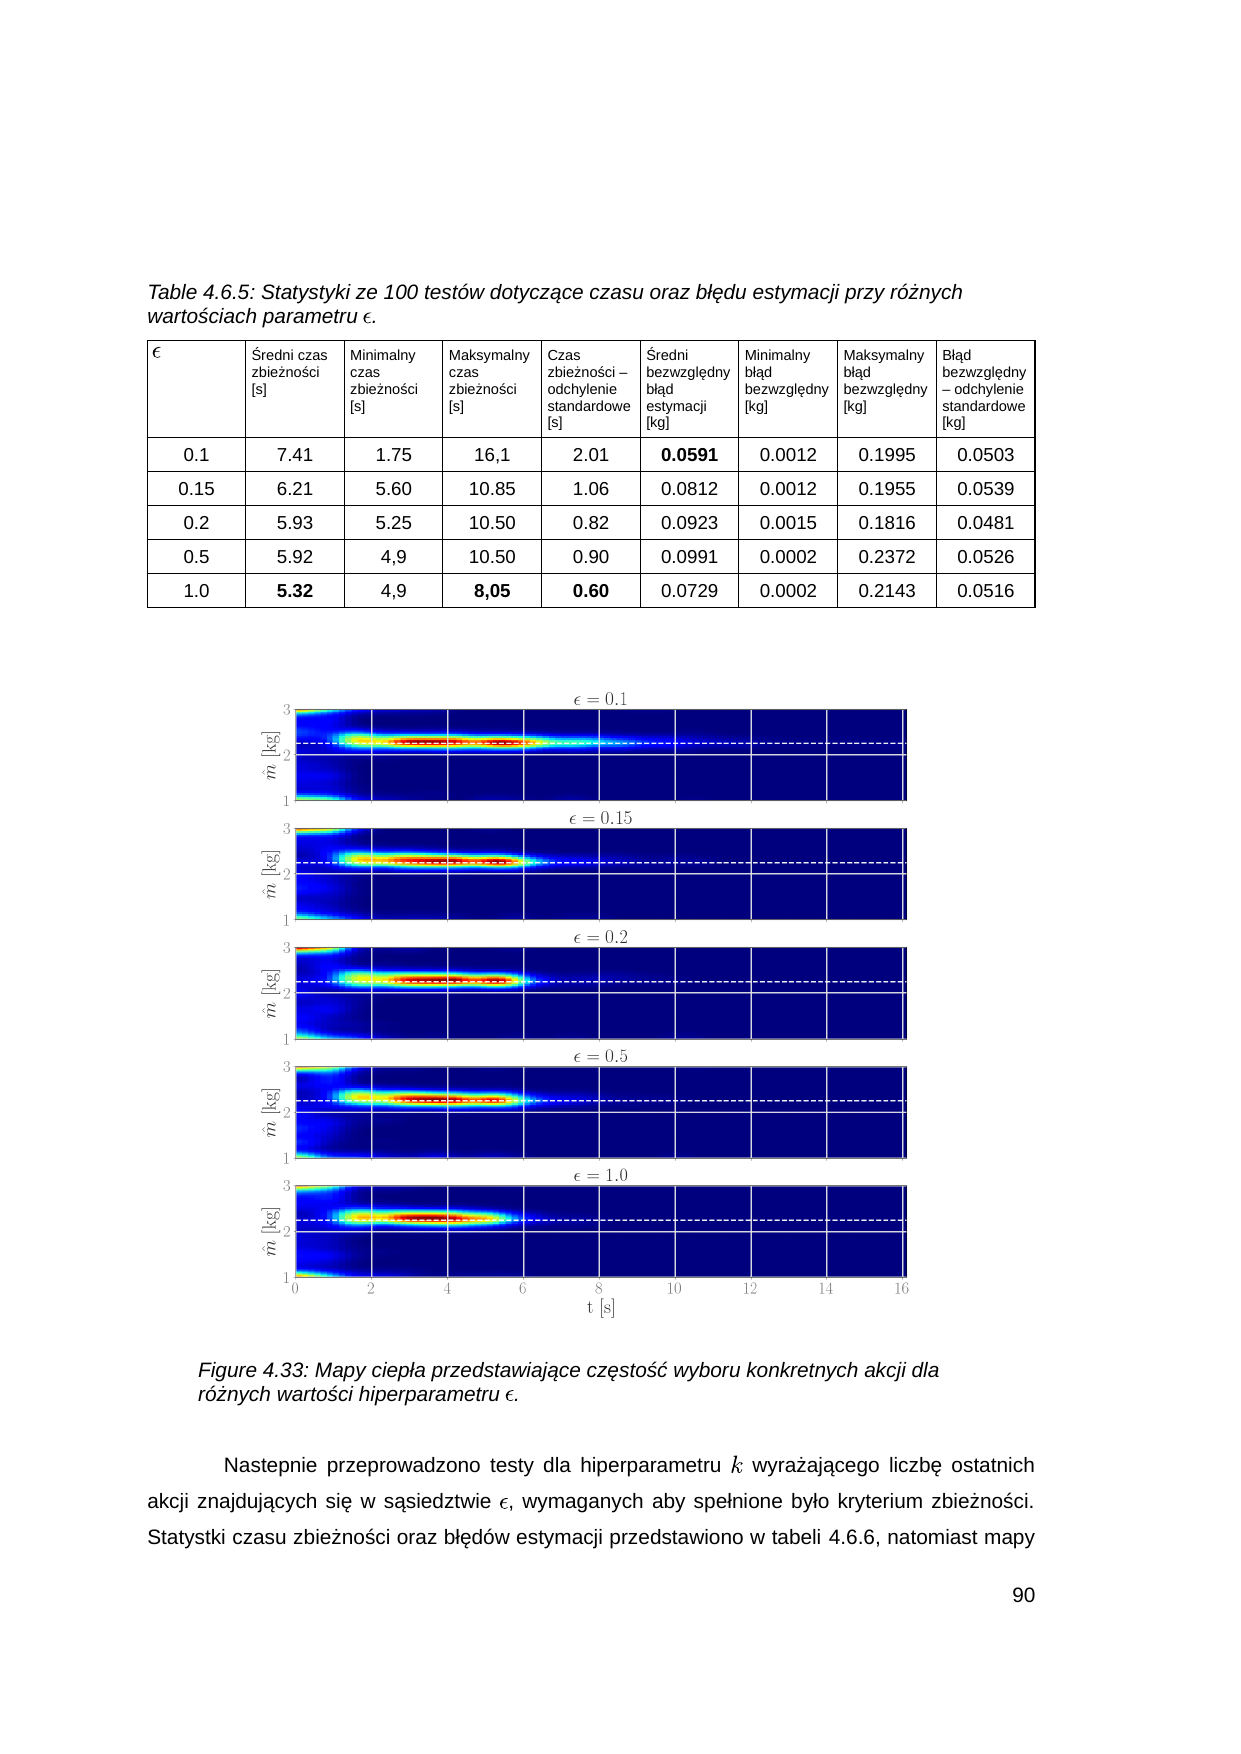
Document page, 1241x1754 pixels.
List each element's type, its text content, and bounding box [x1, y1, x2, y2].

table_cell 0,0812 [641, 472, 738, 505]
table_cell 0.5 [148, 540, 245, 573]
table_cell 0,0481 [937, 506, 1034, 539]
table_cell 0.1 [148, 438, 245, 471]
table_cell 0,82 [542, 506, 640, 539]
text Nastepnie przeprowadzono testy dla hiperparametru wyrażającego liczbę ostatnich akcji znajdujących się w sąsiedztwie , wymaganych aby spełnione było kryterium zbieżności. Statystki czasu zbieżności oraz błędów estymacji przedstawiono w tabeli 4.6.6, natomiast mapy [147, 1453, 1035, 1549]
table_cell 5,60 [345, 472, 442, 505]
table_cell 0,0002 [739, 540, 837, 573]
table_cell 10,85 [443, 472, 541, 505]
table_cell 0,0539 [937, 472, 1034, 505]
table_header Średni bezwzględny błąd estymacji [kg] [641, 341, 738, 437]
table_cell 0,1816 [838, 506, 936, 539]
text Figure 4.33: Mapy ciepła przedstawiające częstość wyboru konkretnych akcji dla różnych wartości hiperparametru . [198, 1358, 984, 1405]
table_cell 0,1955 [838, 472, 936, 505]
table_cell 0,0012 [739, 472, 837, 505]
table_header Średni czas zbieżności [s] [246, 341, 344, 437]
table_cell 0,1995 [838, 438, 936, 471]
table_cell 5,25 [345, 506, 442, 539]
table_header Czas zbieżności – odchylenie standardowe [s] [542, 341, 640, 437]
table_cell 8,05 [443, 574, 541, 607]
table_header Maksymalny błąd bezwzględny [kg] [838, 341, 936, 437]
table_header Minimalny błąd bezwzględny [kg] [739, 341, 837, 437]
text Table 4.6.5: Statystyki ze 100 testów dotyczące czasu oraz błędu estymacji przy różnych wartościach parametru . [147, 280, 1035, 328]
table_cell 4,9 [345, 574, 442, 607]
table_cell 0,0729 [641, 574, 738, 607]
table_cell 5,93 [246, 506, 344, 539]
table_cell 0,2372 [838, 540, 936, 573]
table_cell 0,0591 [641, 438, 738, 471]
table_cell 0,0516 [937, 574, 1034, 607]
table_cell 0,60 [542, 574, 640, 607]
table_cell 5,32 [246, 574, 344, 607]
table_cell 0,0002 [739, 574, 837, 607]
table_header [148, 341, 245, 437]
picture [197, 620, 984, 1358]
table_cell 2,01 [542, 438, 640, 471]
table_cell 1,06 [542, 472, 640, 505]
table_cell 0,0526 [937, 540, 1034, 573]
table_cell 0,0923 [641, 506, 738, 539]
table_cell 0,90 [542, 540, 640, 573]
table_header Błąd bezwzględny – odchylenie standardowe [kg] [937, 341, 1034, 437]
table_cell 4,9 [345, 540, 442, 573]
table_cell 0,2143 [838, 574, 936, 607]
table_cell 0,0012 [739, 438, 837, 471]
table_cell 0.2 [148, 506, 245, 539]
table_cell 16,1 [443, 438, 541, 471]
table_cell 6,21 [246, 472, 344, 505]
table_header Maksymalny czas zbieżności [s] [443, 341, 541, 437]
table_cell 10,50 [443, 506, 541, 539]
table_cell 0,0503 [937, 438, 1034, 471]
table_cell 10,50 [443, 540, 541, 573]
table_header Minimalny czas zbieżności [s] [345, 341, 442, 437]
table_cell 0,0015 [739, 506, 837, 539]
table_cell 1,75 [345, 438, 442, 471]
table_cell 5,92 [246, 540, 344, 573]
table_cell 7,41 [246, 438, 344, 471]
table_cell 1.0 [148, 574, 245, 607]
table_cell 0,0991 [641, 540, 738, 573]
table_cell 0.15 [148, 472, 245, 505]
